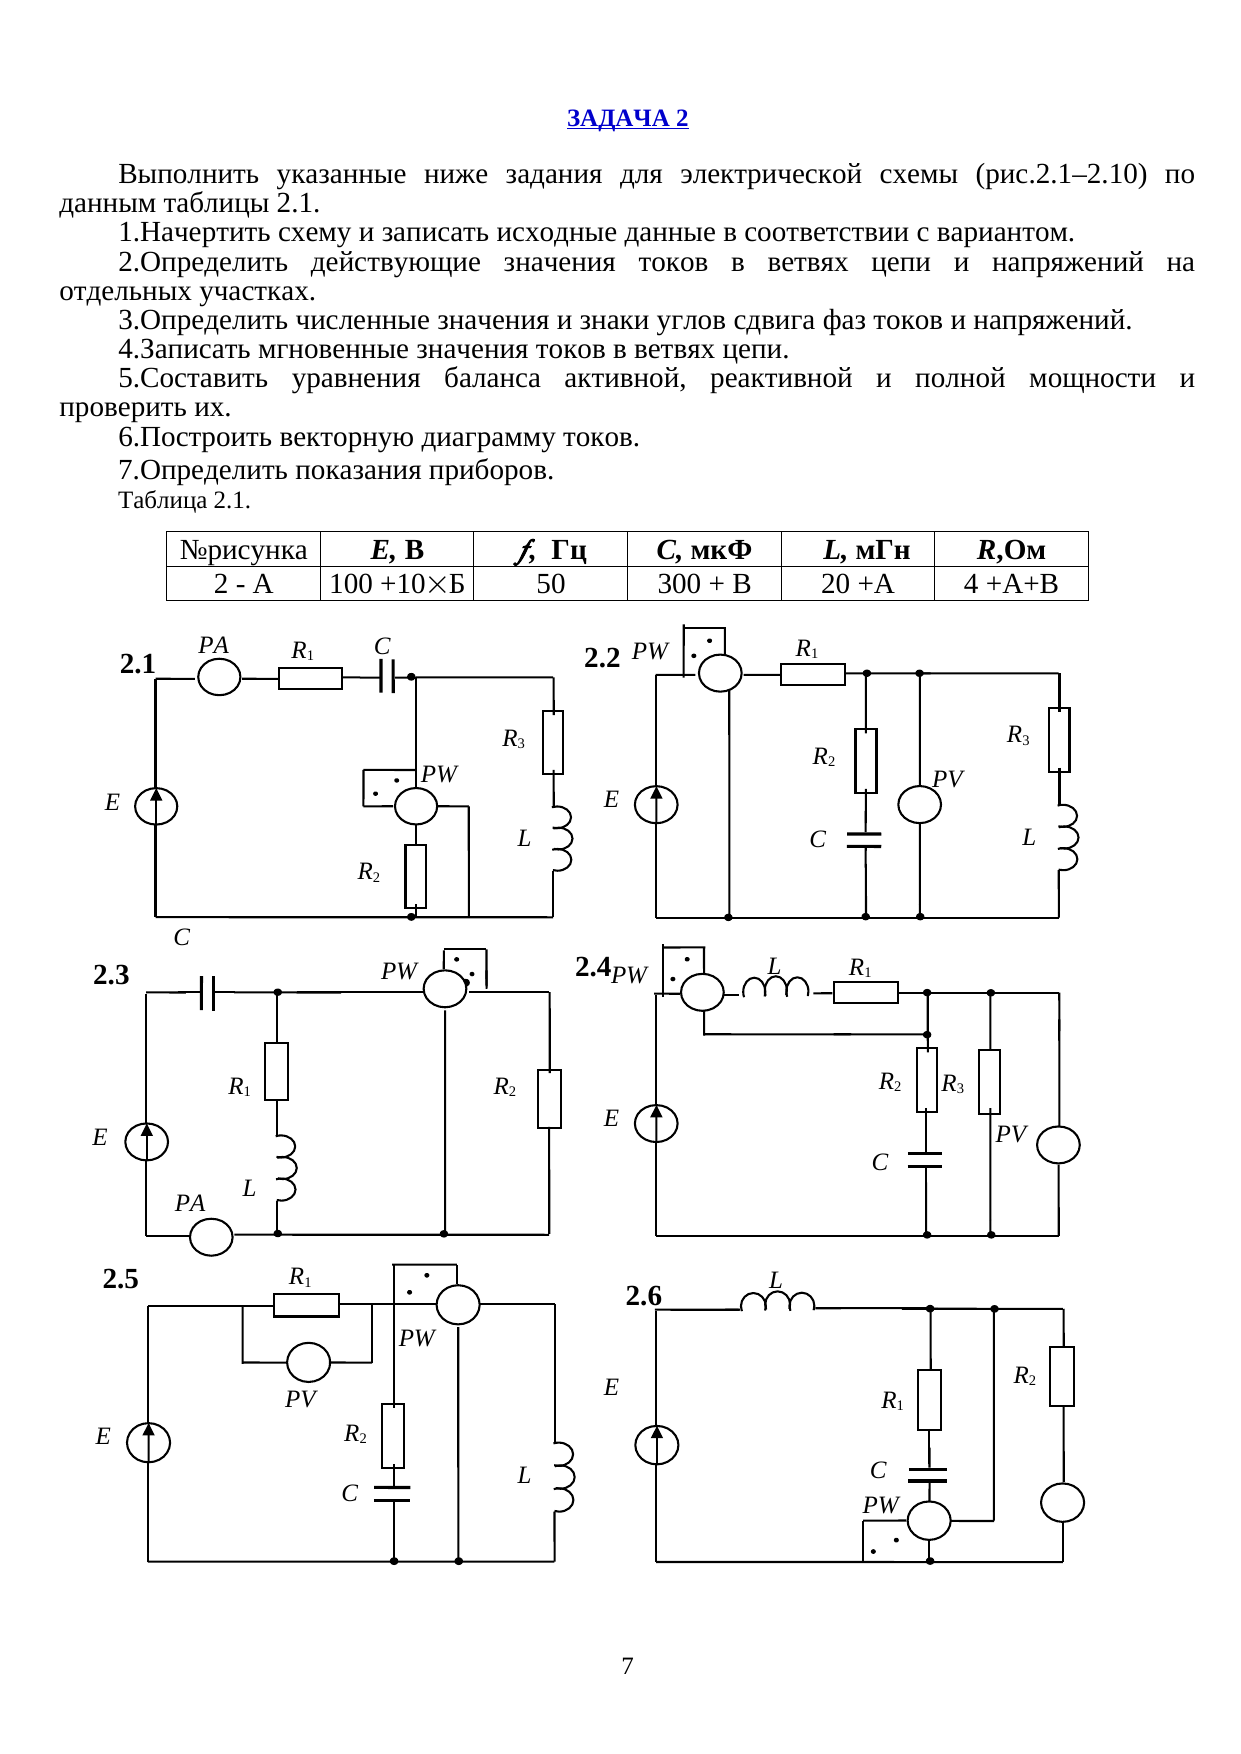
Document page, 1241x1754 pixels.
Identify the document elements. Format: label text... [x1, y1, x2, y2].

text 2.4 [575, 949, 637, 982]
text 1.Начертить схему и записать исходные данные в соответствии с вариантом. [59, 218, 1196, 248]
text Выполнить указанные ниже задания для электрической схемы (рис.2.1–2.10) по данным таблицы 2.1. [59, 160, 1196, 218]
text 4.Записать мгновенные значения токов в ветвях цепи. [59, 335, 1196, 364]
text PW [398, 1323, 461, 1352]
text L [517, 823, 578, 852]
text Е [104, 787, 165, 815]
text R2 [812, 741, 874, 770]
text PV [995, 1119, 1061, 1148]
text R2 [1013, 1360, 1054, 1389]
text C [869, 1455, 932, 1484]
text 2.Определить действующие значения токов в ветвях цепи и напряжений на отдельных участках. [59, 248, 1196, 306]
text PW [862, 1490, 925, 1518]
text PW [381, 956, 442, 985]
text 2.3 [93, 957, 154, 990]
table_cell 2 - А [167, 567, 320, 600]
text Е [95, 1421, 158, 1450]
text 2.6 [625, 1278, 688, 1312]
text 6.Построить векторную диаграмму токов. [59, 423, 1196, 452]
text ЗАДАЧА 2 [59, 103, 1196, 131]
text L [242, 1173, 283, 1201]
text R3 [502, 723, 562, 752]
text Е [604, 784, 665, 813]
text R2 [344, 1418, 406, 1447]
table_header С, мкФ [628, 532, 781, 566]
text R3 [941, 1068, 1003, 1096]
text C [374, 631, 434, 660]
table_header R,Ом [935, 532, 1088, 566]
text L [517, 1461, 580, 1489]
text 5.Составить уравнения баланса активной, реактивной и полной мощности и проверить их. [59, 364, 1196, 423]
table_header , Гц [474, 532, 627, 566]
table_header Е, В [321, 532, 473, 566]
text Таблица 2.1. [59, 485, 1196, 514]
text PV [932, 764, 993, 792]
text C [173, 922, 202, 950]
text 2.1 [119, 646, 181, 679]
text C [871, 1147, 933, 1175]
text 2.5 [102, 1261, 165, 1294]
table_header L, мГн [782, 532, 934, 566]
text C [341, 1478, 404, 1507]
text PA [198, 630, 259, 659]
text R1 [795, 633, 857, 662]
table_cell 100 +10Б [321, 567, 473, 600]
text R2 [493, 1071, 531, 1099]
text L [769, 1265, 831, 1293]
text PА [174, 1188, 236, 1216]
text R1 [849, 952, 910, 981]
table_header №рисунка [167, 532, 320, 566]
text PW [632, 636, 693, 665]
text 3.Определить численные значения и знаки углов сдвига фаз токов и напряжений. [59, 306, 1196, 335]
text PW [611, 961, 672, 989]
text R1 [289, 1261, 351, 1290]
text PW [421, 759, 481, 788]
text Е [92, 1122, 156, 1151]
text 2.2 [584, 641, 646, 674]
text 7.Определить показания приборов. [59, 452, 1196, 485]
text R1 [881, 1385, 943, 1414]
text R2 [357, 856, 418, 885]
text Е [604, 1372, 666, 1400]
text L [1022, 822, 1084, 851]
text L [767, 951, 829, 979]
text Е [604, 1103, 665, 1132]
text R1 [291, 635, 352, 664]
table_cell 20 +А [782, 567, 934, 600]
text R3 [1007, 719, 1068, 748]
text PV [285, 1384, 347, 1413]
text R1 [228, 1071, 290, 1100]
table_cell 50 [474, 567, 627, 600]
table_cell 300 + В [628, 567, 781, 600]
text C [809, 824, 871, 853]
text R2 [879, 1066, 940, 1095]
table_cell 4 +А+В [935, 567, 1088, 600]
